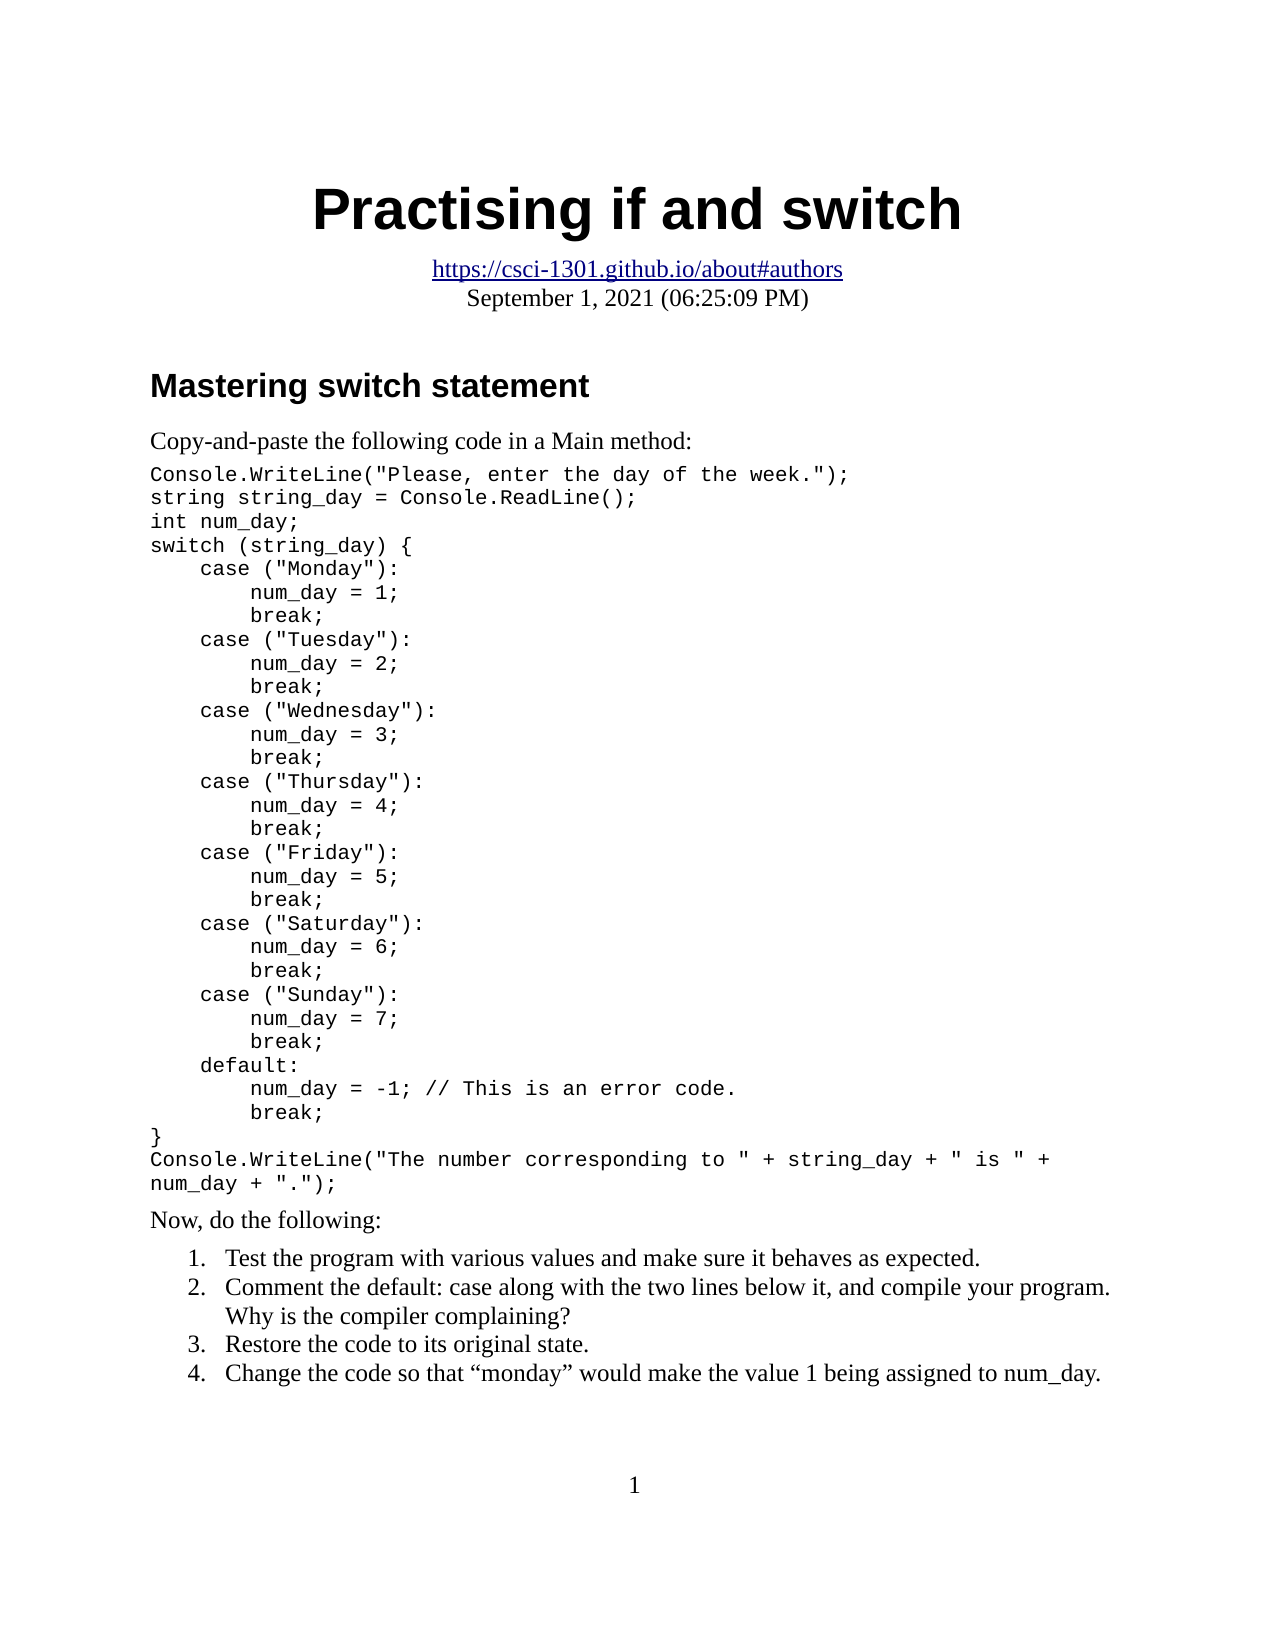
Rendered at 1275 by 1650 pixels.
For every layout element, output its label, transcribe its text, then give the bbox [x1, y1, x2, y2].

text } [150, 1126, 1125, 1149]
text case ("Tuesday"): [150, 629, 1125, 653]
list Change the code so that “monday” would make the value 1 being assigned to num_day. [187, 1358, 1125, 1387]
text break; [150, 1031, 1125, 1055]
text num_day = 5; [150, 866, 1125, 889]
text break; [150, 889, 1125, 913]
text string string_day = Console.ReadLine(); [150, 487, 1125, 511]
text break; [150, 960, 1125, 984]
text break; [150, 606, 1125, 629]
text case ("Saturday"): [150, 913, 1125, 937]
text Console.WriteLine("The number corresponding to " + string_day + " is " + num_day + "."); [150, 1149, 1125, 1197]
text case ("Thursday"): [150, 771, 1125, 795]
text num_day = 1; [150, 582, 1125, 606]
text Now, do the following: [150, 1206, 1125, 1234]
text break; [150, 818, 1125, 842]
text September 1, 2021 (06:25:09 PM) [150, 283, 1125, 312]
text case ("Wednesday"): [150, 700, 1125, 724]
text num_day = 4; [150, 795, 1125, 818]
text https://csci-1301.github.io/about#authors [150, 254, 1125, 283]
text num_day = 6; [150, 937, 1125, 960]
list Test the program with various values and make sure it behaves as expected. [187, 1243, 1125, 1272]
text num_day = 7; [150, 1007, 1125, 1031]
text break; [150, 1102, 1125, 1126]
subtitle Mastering switch statement [150, 366, 1125, 404]
list Comment the default: case along with the two lines below it, and compile your program. Why is the compiler complaining? [187, 1272, 1125, 1329]
text num_day = 2; [150, 653, 1125, 676]
text num_day = -1; // This is an error code. [150, 1078, 1125, 1102]
text Copy-and-paste the following code in a Main method: [150, 426, 1125, 455]
text default: [150, 1055, 1125, 1078]
text num_day = 3; [150, 724, 1125, 747]
text break; [150, 747, 1125, 771]
text break; [150, 676, 1125, 700]
list Restore the code to its original state. [187, 1329, 1125, 1358]
title Practising if and switch [150, 175, 1125, 242]
text case ("Friday"): [150, 842, 1125, 866]
text case ("Sunday"): [150, 984, 1125, 1007]
text Console.WriteLine("Please, enter the day of the week."); [150, 464, 1125, 487]
text case ("Monday"): [150, 558, 1125, 582]
text int num_day; [150, 511, 1125, 534]
text switch (string_day) { [150, 534, 1125, 558]
